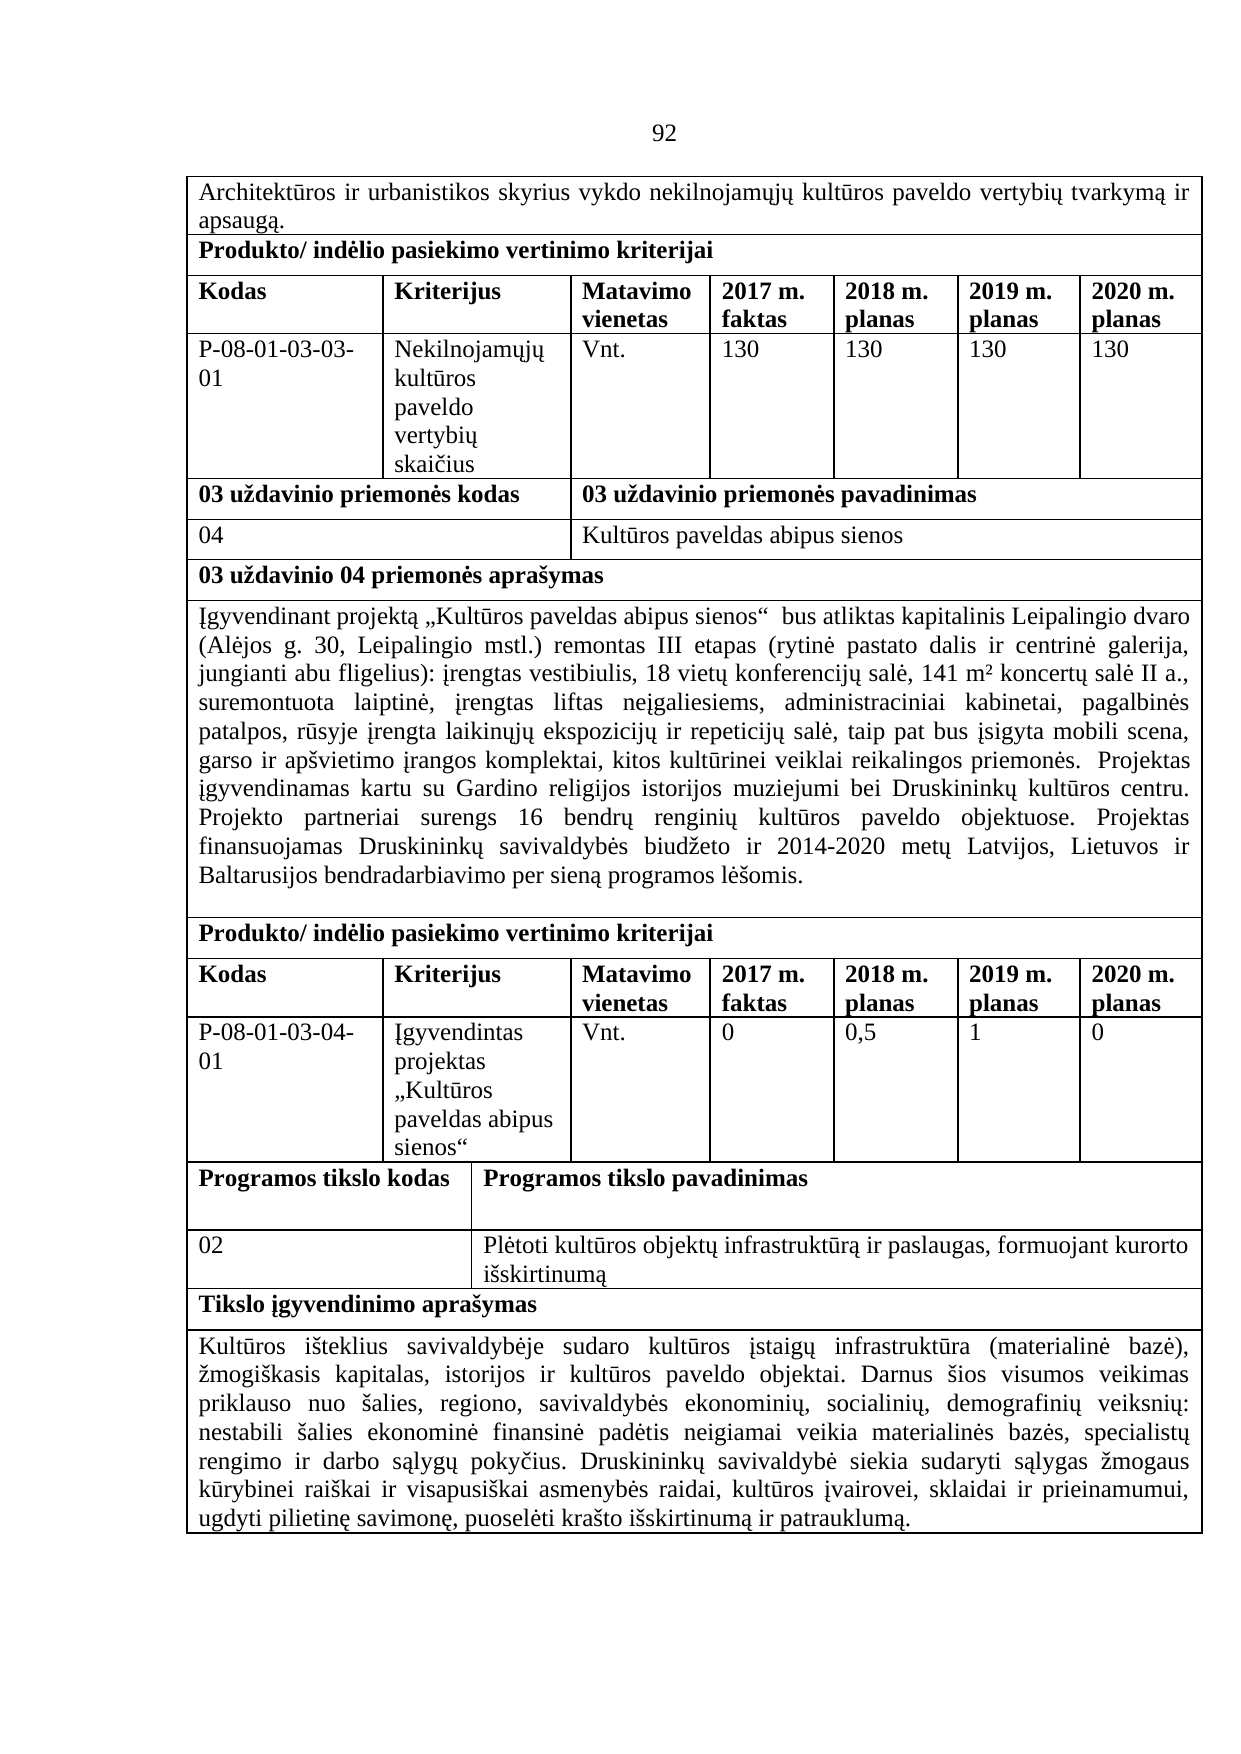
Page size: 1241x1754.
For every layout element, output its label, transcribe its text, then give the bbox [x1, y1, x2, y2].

table_cell Kodas [188, 276, 382, 333]
table_cell P-08-01-03-03-01 [188, 334, 382, 478]
table_cell P-08-01-03-04-01 [188, 1018, 382, 1161]
table_cell 2020 m. planas [1081, 276, 1201, 333]
table_cell Kultūros paveldas abipus sienos [572, 520, 1201, 559]
table_cell Įgyvendinant projektą „Kultūros paveldas abipus sienos“ bus atliktas kapitalinis Leipalingio dvaro (Alėjos g. 30, Leipalingio mstl.) remontas III etapas (rytinė pastato dalis ir centrinė galerija, jungianti abu fligelius): įrengtas vestibiulis, 18 vietų konferencijų salė, 141 m² koncertų salė II a., suremontuota laiptinė, įrengtas liftas neįgaliesiems, administraciniai kabinetai, pagalbinės patalpos, rūsyje įrengta laikinųjų ekspozicijų ir repeticijų salė, taip pat bus įsigyta mobili scena, garso ir apšvietimo įrangos komplektai, kitos kultūrinei veiklai reikalingos priemonės. Projektas įgyvendinamas kartu su Gardino religijos istorijos muziejumi bei Druskininkų kultūros centru. Projekto partneriai surengs 16 bendrų renginių kultūros paveldo objektuose. Projektas finansuojamas Druskininkų savivaldybės biudžeto ir 2014-2020 metų Latvijos, Lietuvos ir Baltarusijos bendradarbiavimo per sieną programos lėšomis. [188, 601, 1201, 917]
table_cell 1 [959, 1018, 1079, 1161]
table_cell 03 uždavinio 04 priemonės aprašymas [188, 560, 1201, 600]
table_cell Produkto/ indėlio pasiekimo vertinimo kriterijai [188, 235, 1201, 275]
table_cell Kriterijus [384, 276, 570, 333]
table_cell Vnt. [572, 334, 709, 478]
table_cell 2018 m. planas [835, 276, 957, 333]
table_cell 0 [1081, 1018, 1201, 1161]
table_cell 130 [1081, 334, 1201, 478]
table_cell Plėtoti kultūros objektų infrastruktūrą ir paslaugas, formuojant kurorto išskirtinumą [472, 1231, 1201, 1288]
table_cell Vnt. [572, 1018, 709, 1161]
table_cell Produkto/ indėlio pasiekimo vertinimo kriterijai [188, 918, 1201, 958]
table_cell Programos tikslo pavadinimas [472, 1163, 1201, 1228]
table_cell Tikslo įgyvendinimo aprašymas [188, 1289, 1201, 1329]
table_cell Nekilnojamųjų kultūros paveldo vertybių skaičius [384, 334, 570, 478]
table_cell Kriterijus [384, 959, 570, 1016]
table_cell 2019 m. planas [959, 959, 1079, 1016]
table_cell 04 [188, 520, 570, 559]
table_cell 2017 m. faktas [711, 959, 833, 1016]
table_cell Kodas [188, 959, 382, 1016]
table_cell 03 uždavinio priemonės kodas [188, 479, 570, 519]
table_cell 130 [959, 334, 1079, 478]
table_cell 2018 m. planas [835, 959, 957, 1016]
table_cell 0 [711, 1018, 833, 1161]
table_cell 2020 m. planas [1081, 959, 1201, 1016]
table_cell 03 uždavinio priemonės pavadinimas [572, 479, 1201, 519]
table_cell Matavimo vienetas [572, 276, 709, 333]
table_cell 2019 m. planas [959, 276, 1079, 333]
table_cell 02 [188, 1231, 471, 1288]
table_cell Kultūros išteklius savivaldybėje sudaro kultūros įstaigų infrastruktūra (materialinė bazė), žmogiškasis kapitalas, istorijos ir kultūros paveldo objektai. Darnus šios visumos veikimas priklauso nuo šalies, regiono, savivaldybės ekonominių, socialinių, demografinių veiksnių: nestabili šalies ekonominė finansinė padėtis neigiamai veikia materialinės bazės, specialistų rengimo ir darbo sąlygų pokyčius. Druskininkų savivaldybė siekia sudaryti sąlygas žmogaus kūrybinei raiškai ir visapusiškai asmenybės raidai, kultūros įvairovei, sklaidai ir prieinamumui, ugdyti pilietinę savimonę, puoselėti krašto išskirtinumą ir patrauklumą. [188, 1331, 1201, 1532]
table_cell Matavimo vienetas [572, 959, 709, 1016]
table_cell 130 [711, 334, 833, 478]
table_cell Programos tikslo kodas [188, 1163, 471, 1228]
table_cell Architektūros ir urbanistikos skyrius vykdo nekilnojamųjų kultūros paveldo vertybių tvarkymą ir apsaugą. [188, 177, 1201, 234]
table_cell Įgyvendintas projektas „Kultūros paveldas abipus sienos“ [384, 1018, 570, 1161]
table_cell 130 [835, 334, 957, 478]
table_cell 0,5 [835, 1018, 957, 1161]
table_cell 2017 m. faktas [711, 276, 833, 333]
